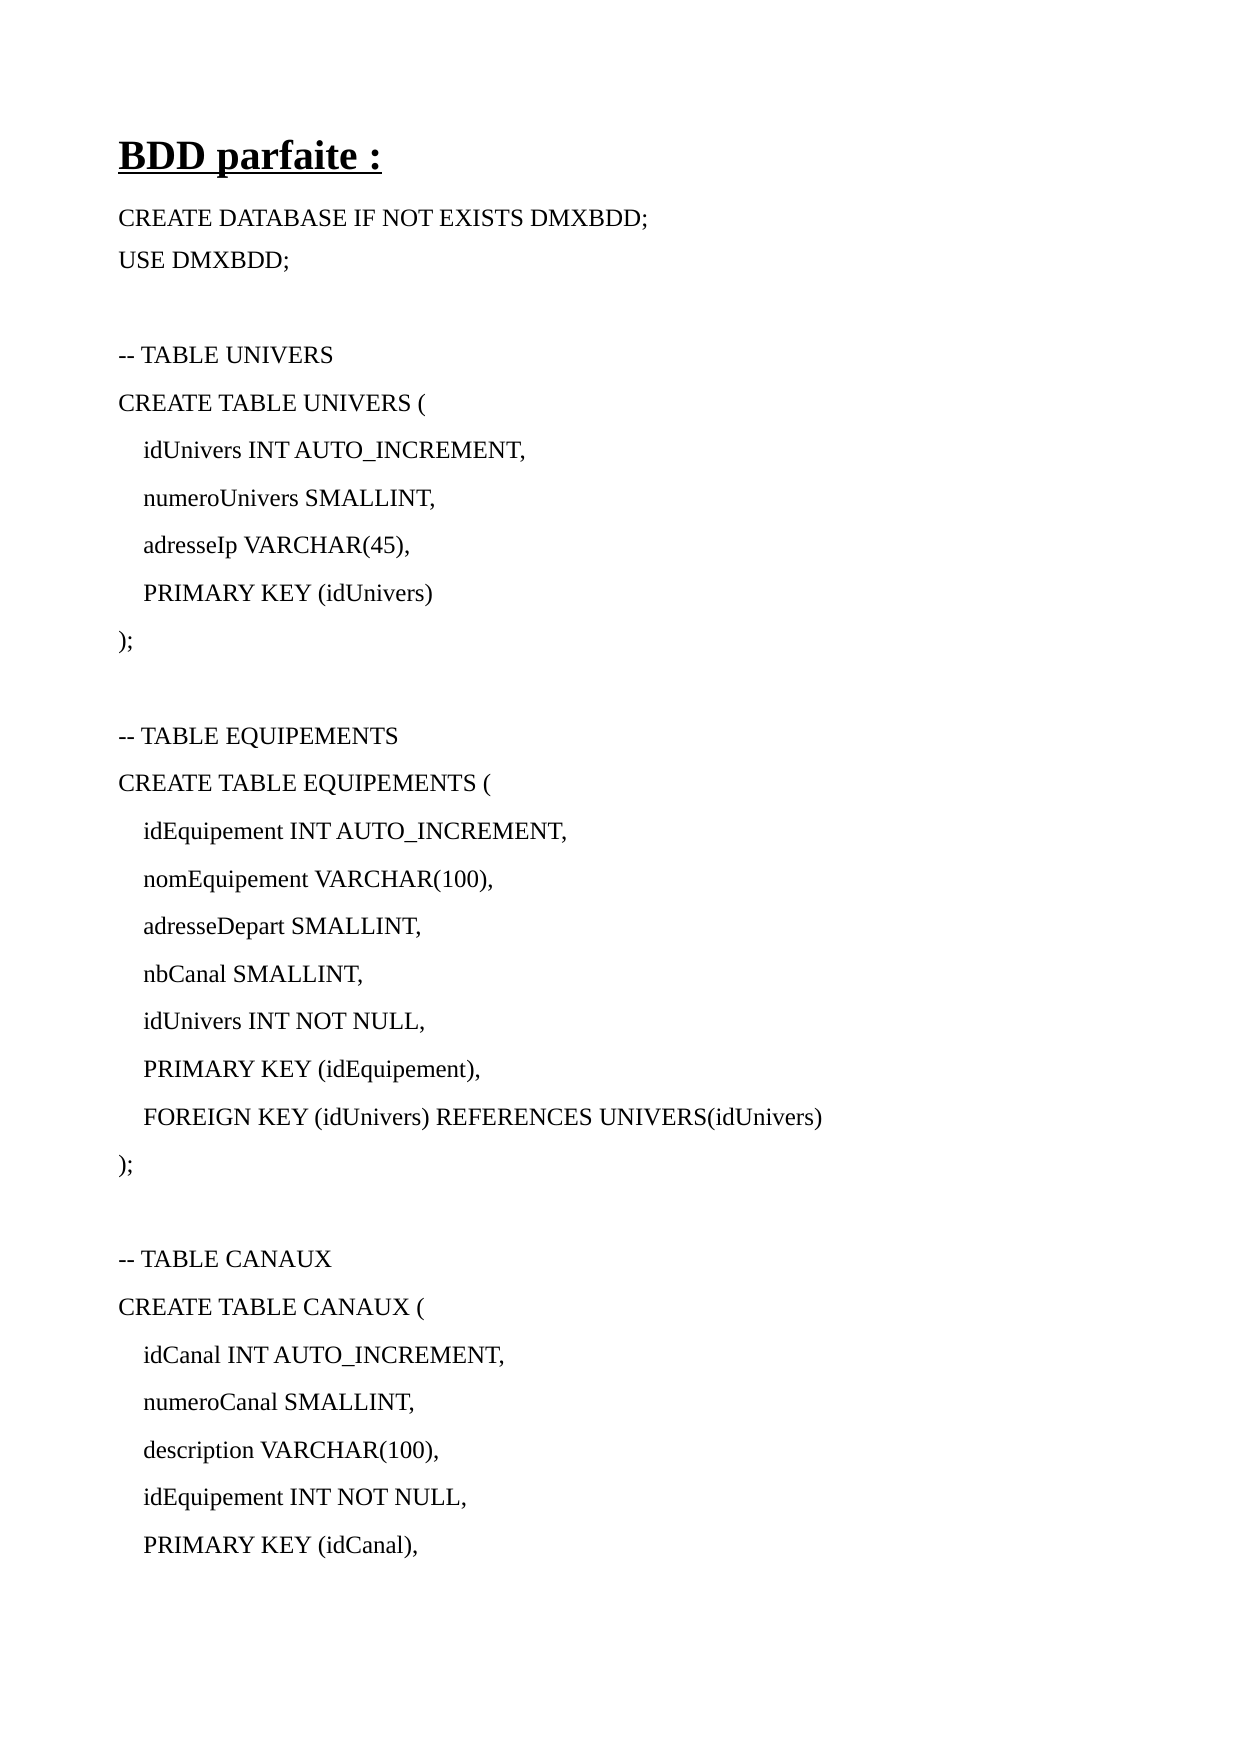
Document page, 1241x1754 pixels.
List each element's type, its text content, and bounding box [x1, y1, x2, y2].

text numeroCanal SMALLINT, [118, 1387, 1122, 1416]
text nbCanal SMALLINT, [118, 959, 1122, 988]
text CREATE TABLE EQUIPEMENTS ( [118, 768, 1122, 797]
text nomEquipement VARCHAR(100), [118, 864, 1122, 892]
text numeroUnivers SMALLINT, [118, 483, 1122, 512]
subtitle BDD parfaite : [118, 131, 1122, 178]
text description VARCHAR(100), [118, 1435, 1122, 1464]
text PRIMARY KEY (idEquipement), [118, 1054, 1122, 1083]
text ); [118, 626, 1122, 654]
text PRIMARY KEY (idCanal), [118, 1530, 1122, 1559]
text ); [118, 1149, 1122, 1178]
text -- TABLE CANAUX [118, 1244, 1122, 1273]
text idEquipement INT AUTO_INCREMENT, [118, 816, 1122, 845]
text idEquipement INT NOT NULL, [118, 1482, 1122, 1511]
subtitle CREATE DATABASE IF NOT EXISTS DMXBDD; [118, 203, 1122, 232]
text idUnivers INT NOT NULL, [118, 1006, 1122, 1035]
text -- TABLE EQUIPEMENTS [118, 721, 1122, 749]
text adresseDepart SMALLINT, [118, 911, 1122, 940]
text idUnivers INT AUTO_INCREMENT, [118, 435, 1122, 464]
text USE DMXBDD; [118, 245, 1122, 273]
text CREATE TABLE UNIVERS ( [118, 388, 1122, 416]
text adresseIp VARCHAR(45), [118, 530, 1122, 559]
text CREATE TABLE CANAUX ( [118, 1292, 1122, 1321]
text -- TABLE UNIVERS [118, 340, 1122, 369]
text FOREIGN KEY (idUnivers) REFERENCES UNIVERS(idUnivers) [118, 1102, 1122, 1130]
text idCanal INT AUTO_INCREMENT, [118, 1340, 1122, 1368]
text PRIMARY KEY (idUnivers) [118, 578, 1122, 607]
